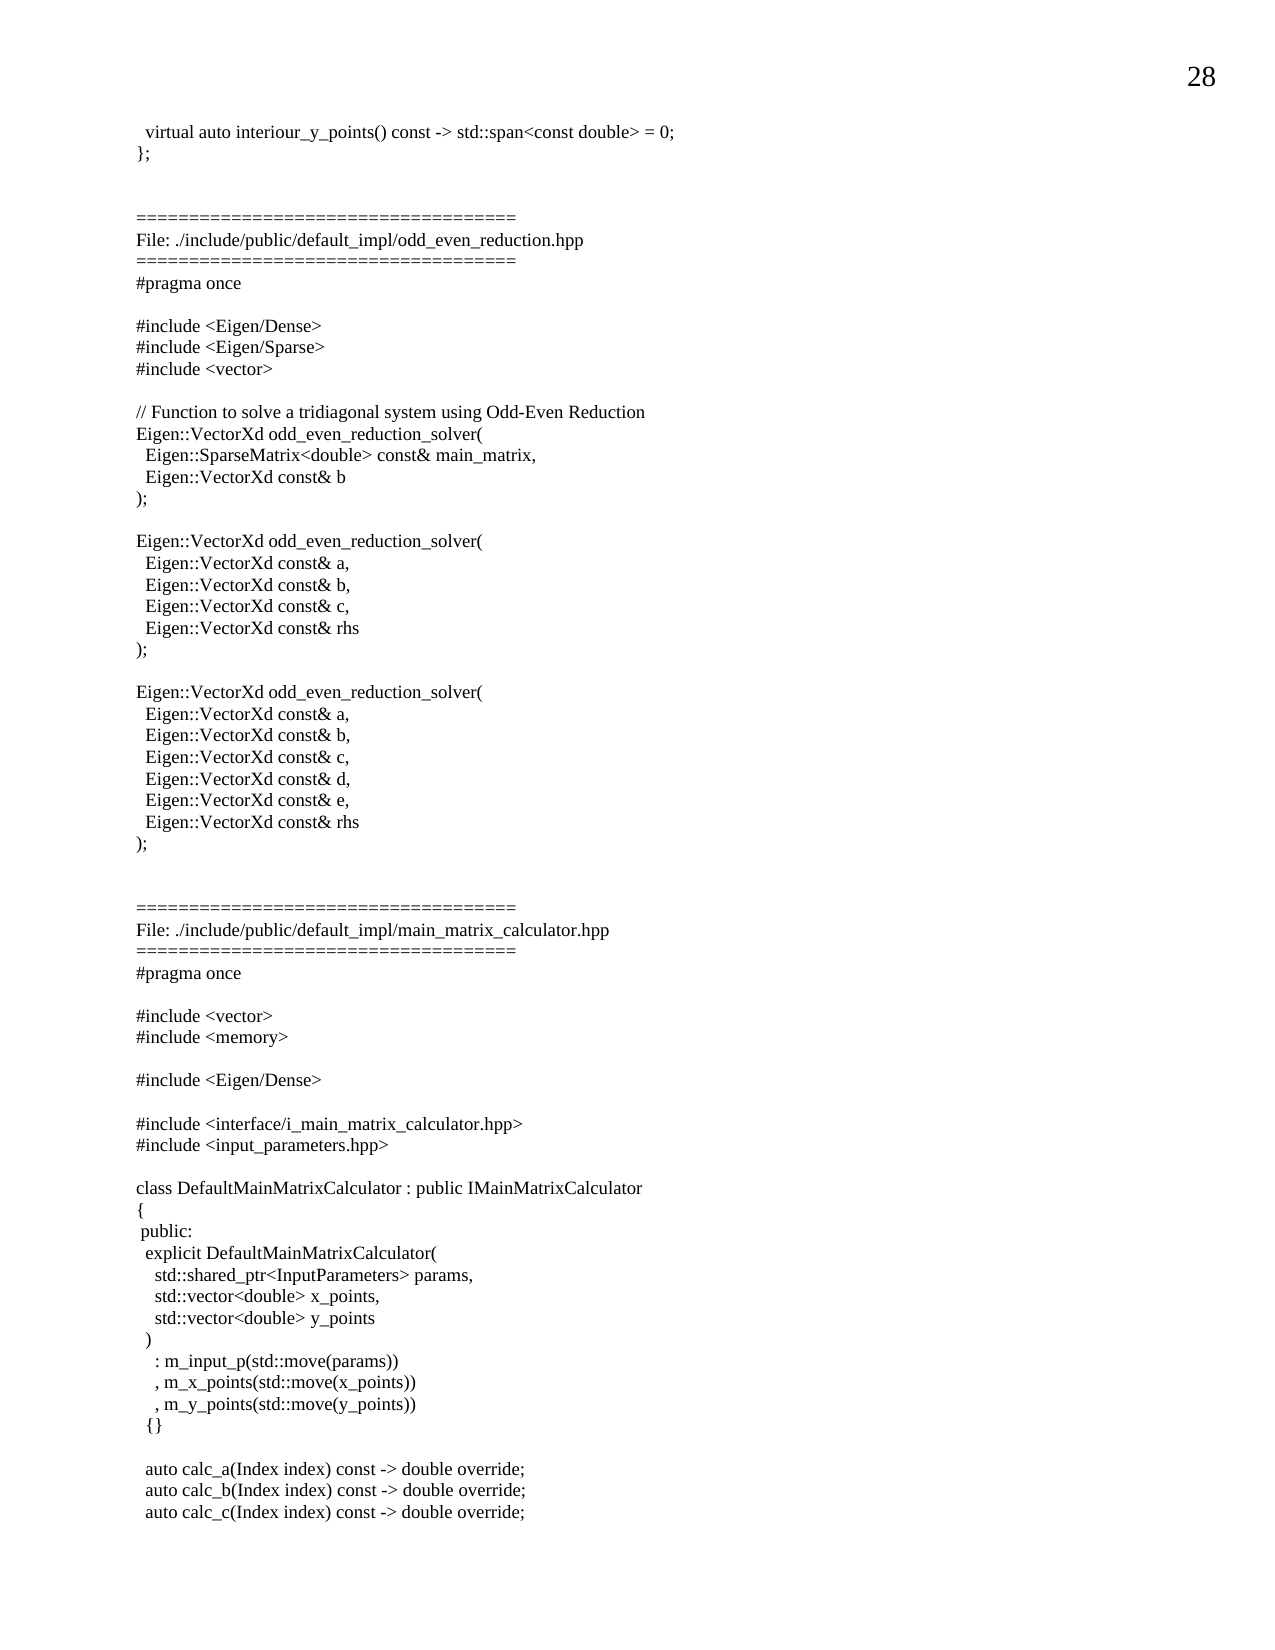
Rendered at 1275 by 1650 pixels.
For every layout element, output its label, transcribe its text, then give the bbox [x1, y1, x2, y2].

text Eigen::VectorXd const& c, [133, 746, 1214, 767]
text public: [133, 1220, 1214, 1242]
text , m_y_points(std::move(y_points)) [133, 1393, 1214, 1414]
text #include <input_parameters.hpp> [133, 1134, 1214, 1156]
text Eigen::VectorXd const& b, [133, 724, 1214, 746]
text // Function to solve a tridiagonal system using Odd-Even Reduction [133, 401, 1214, 422]
text ==================================== [133, 250, 1214, 272]
text : m_input_p(std::move(params)) [133, 1350, 1214, 1371]
text Eigen::VectorXd const& b [133, 466, 1214, 487]
text ) [133, 1328, 1214, 1350]
text ); [133, 832, 1214, 854]
text Eigen::VectorXd const& b, [133, 573, 1214, 595]
text ==================================== [133, 207, 1214, 228]
text Eigen::VectorXd const& e, [133, 789, 1214, 811]
text , m_x_points(std::move(x_points)) [133, 1371, 1214, 1393]
text Eigen::VectorXd const& rhs [133, 811, 1214, 832]
text Eigen::VectorXd odd_even_reduction_solver( [133, 681, 1214, 703]
text #pragma once [133, 962, 1214, 983]
text auto calc_a(Index index) const -> double override; [133, 1457, 1214, 1479]
text ); [133, 487, 1214, 509]
text Eigen::VectorXd const& c, [133, 595, 1214, 617]
text { [133, 1199, 1214, 1220]
text Eigen::SparseMatrix<double> const& main_matrix, [133, 444, 1214, 466]
text File: ./include/public/default_impl/main_matrix_calculator.hpp [133, 918, 1214, 940]
text #pragma once [133, 272, 1214, 293]
text #include <Eigen/Dense> [133, 1069, 1214, 1091]
text Eigen::VectorXd const& a, [133, 703, 1214, 724]
text #include <memory> [133, 1026, 1214, 1048]
text Eigen::VectorXd const& d, [133, 767, 1214, 789]
text }; [133, 142, 1214, 164]
text explicit DefaultMainMatrixCalculator( [133, 1242, 1214, 1263]
text Eigen::VectorXd odd_even_reduction_solver( [133, 422, 1214, 444]
text #include <vector> [133, 358, 1214, 379]
text virtual auto interiour_y_points() const -> std::span<const double> = 0; [133, 121, 1214, 142]
text #include <Eigen/Dense> [133, 315, 1214, 336]
text #include <vector> [133, 1005, 1214, 1026]
text class DefaultMainMatrixCalculator : public IMainMatrixCalculator [133, 1177, 1214, 1199]
text std::vector<double> x_points, [133, 1285, 1214, 1307]
text ); [133, 638, 1214, 660]
text #include <Eigen/Sparse> [133, 336, 1214, 358]
text ==================================== [133, 940, 1214, 962]
text File: ./include/public/default_impl/odd_even_reduction.hpp [133, 228, 1214, 250]
text {} [133, 1414, 1214, 1436]
text Eigen::VectorXd odd_even_reduction_solver( [133, 530, 1214, 552]
text Eigen::VectorXd const& a, [133, 552, 1214, 573]
text auto calc_c(Index index) const -> double override; [133, 1501, 1214, 1522]
text #include <interface/i_main_matrix_calculator.hpp> [133, 1112, 1214, 1134]
text Eigen::VectorXd const& rhs [133, 617, 1214, 638]
text std::shared_ptr<InputParameters> params, [133, 1263, 1214, 1285]
text auto calc_b(Index index) const -> double override; [133, 1479, 1214, 1501]
text ==================================== [133, 897, 1214, 918]
text std::vector<double> y_points [133, 1307, 1214, 1328]
